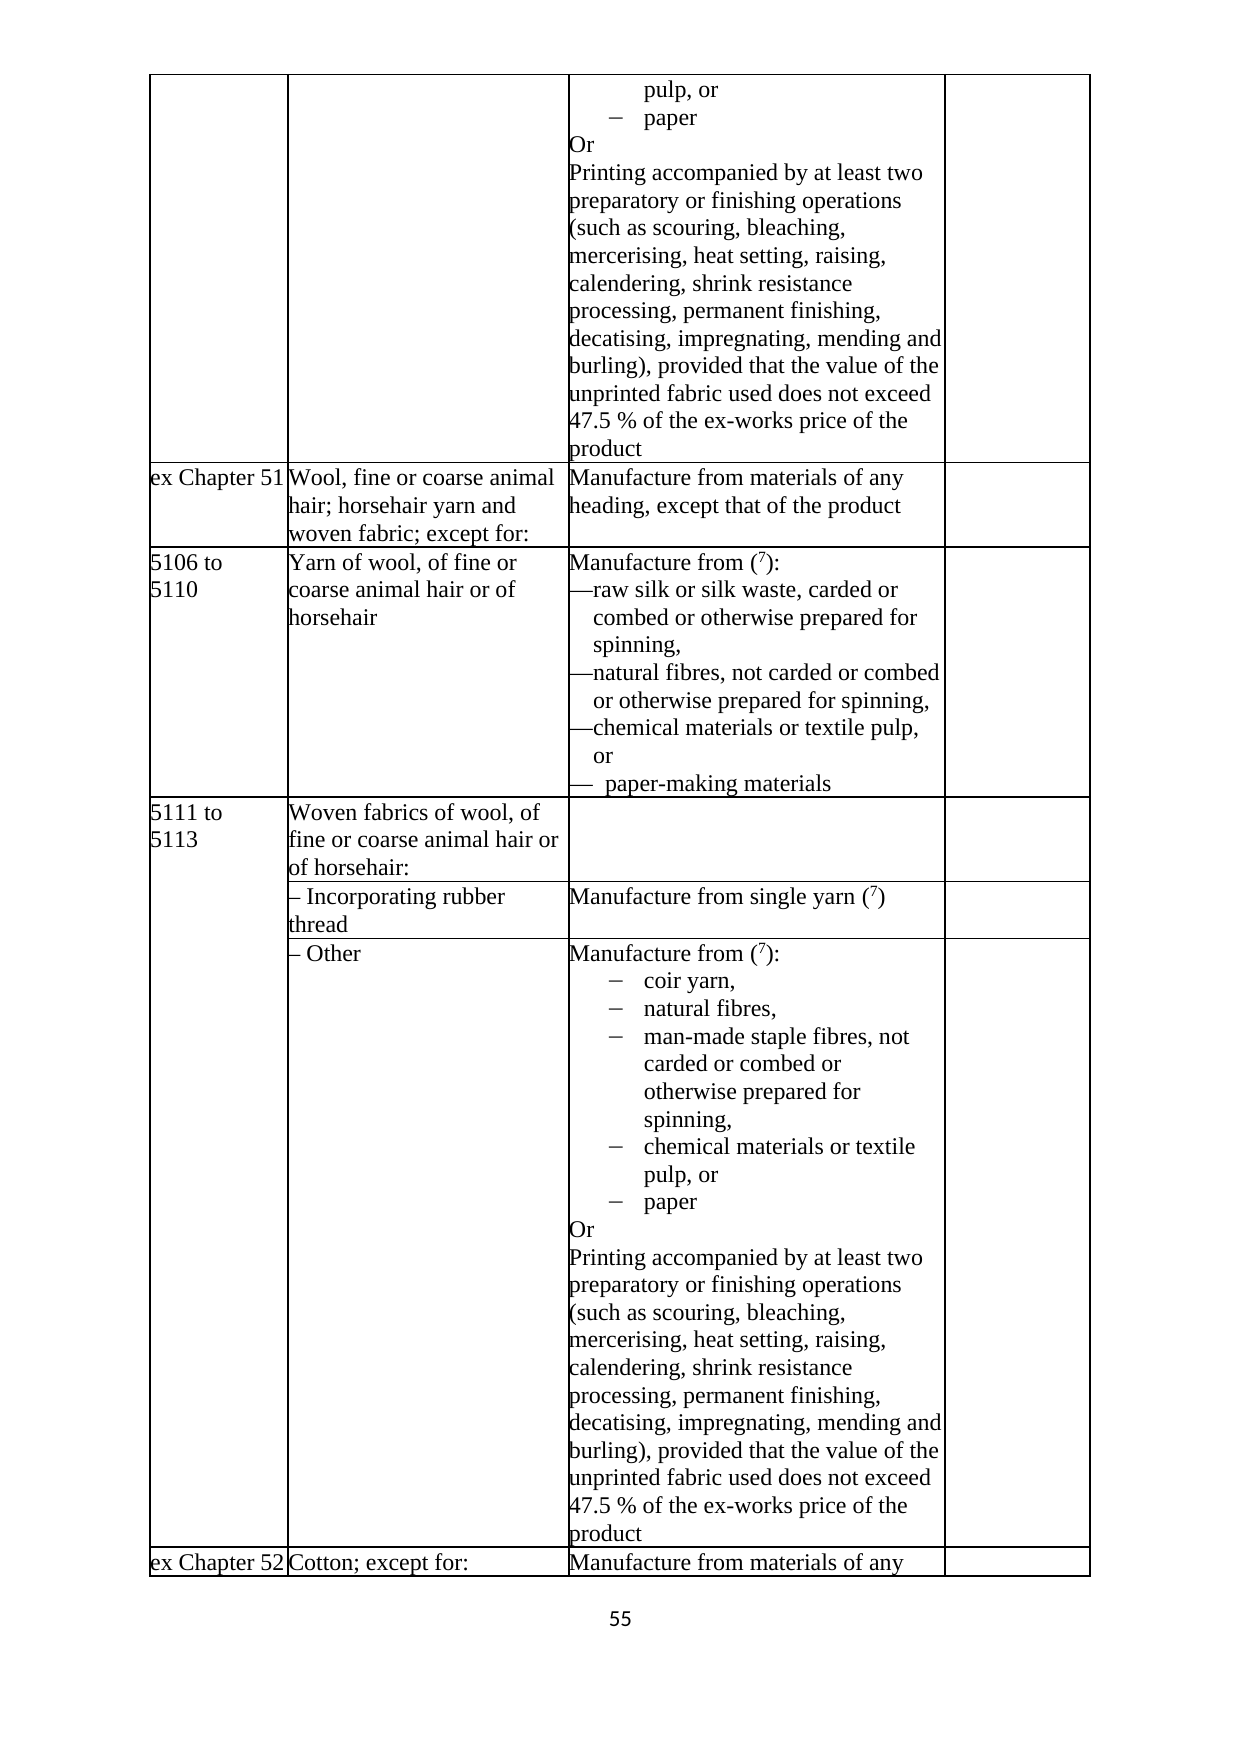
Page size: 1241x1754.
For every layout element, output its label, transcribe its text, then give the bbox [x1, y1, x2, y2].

table_cell Manufacture from single yarn (7) [570, 882, 944, 937]
table_header raw silk or silk waste, carded or combed or otherwise prepared for spinning, [593, 575, 944, 658]
table_cell Cotton; except for: [289, 1548, 568, 1575]
table_cell Manufacture from materials of any [570, 1548, 944, 1575]
table_cell ex Chapter 52 [151, 1548, 287, 1575]
table_cell [946, 882, 1089, 937]
table_header paper [570, 1188, 828, 1215]
table_header pulp, or [570, 75, 923, 103]
table_cell [289, 75, 568, 462]
table_cell Woven fabrics of wool, of fine or coarse animal hair or of horsehair: [289, 798, 568, 881]
table_cell – Incorporating rubber thread [289, 882, 568, 937]
table_header — [570, 713, 593, 768]
table_header paper [570, 103, 828, 131]
table_header — [570, 769, 605, 796]
table_cell Manufacture from (7): Or Printing accompanied by at least two preparatory or finishing operations (such as scouring, bleaching, mercerising, heat setting, raising, calendering, shrink resistance processing, permanent finishing, decatising, impregnating, mending and burling), provided that the value of the unprinted fabric used does not exceed 47.5 % of the ex-works price of the product [570, 939, 944, 1546]
table_cell [946, 798, 1089, 881]
table_header paper-making materials [605, 769, 944, 796]
table_cell [946, 939, 1089, 1546]
table_cell [946, 1548, 1089, 1575]
table_header — [570, 658, 593, 713]
table_cell 5106 to 5110 [151, 548, 287, 796]
table_header chemical materials or textile pulp, or [570, 1132, 923, 1187]
table_cell [151, 75, 287, 462]
table_cell [946, 548, 1089, 796]
table_cell Wool, fine or coarse animal hair; horsehair yarn and woven fabric; except for: [289, 463, 568, 546]
table_header man-made staple fibres, not carded or combed or otherwise prepared for spinning, [570, 1022, 923, 1132]
table_cell 5111 to 5113 [151, 798, 287, 1546]
table_header coir yarn, [570, 967, 866, 994]
table_header — [570, 575, 593, 658]
table_cell Yarn of wool, of fine or coarse animal hair or of horsehair [289, 548, 568, 796]
table_header natural fibres, [570, 994, 889, 1022]
table_cell ex Chapter 51 [151, 463, 287, 546]
table_cell [946, 75, 1089, 462]
table_cell Manufacture from materials of any heading, except that of the product [570, 463, 944, 546]
table_header natural fibres, not carded or combed or otherwise prepared for spinning, [593, 658, 944, 713]
table_header chemical materials or textile pulp, or [593, 713, 944, 768]
table_cell Or Printing accompanied by at least two preparatory or finishing operations (such as scouring, bleaching, mercerising, heat setting, raising, calendering, shrink resistance processing, permanent finishing, decatising, impregnating, mending and burling), provided that the value of the unprinted fabric used does not exceed 47.5 % of the ex-works price of the product [570, 75, 944, 462]
table_cell – Other [289, 939, 568, 1546]
table_cell [570, 798, 944, 881]
table_cell Manufacture from (7): [570, 548, 944, 796]
table_cell [946, 463, 1089, 546]
